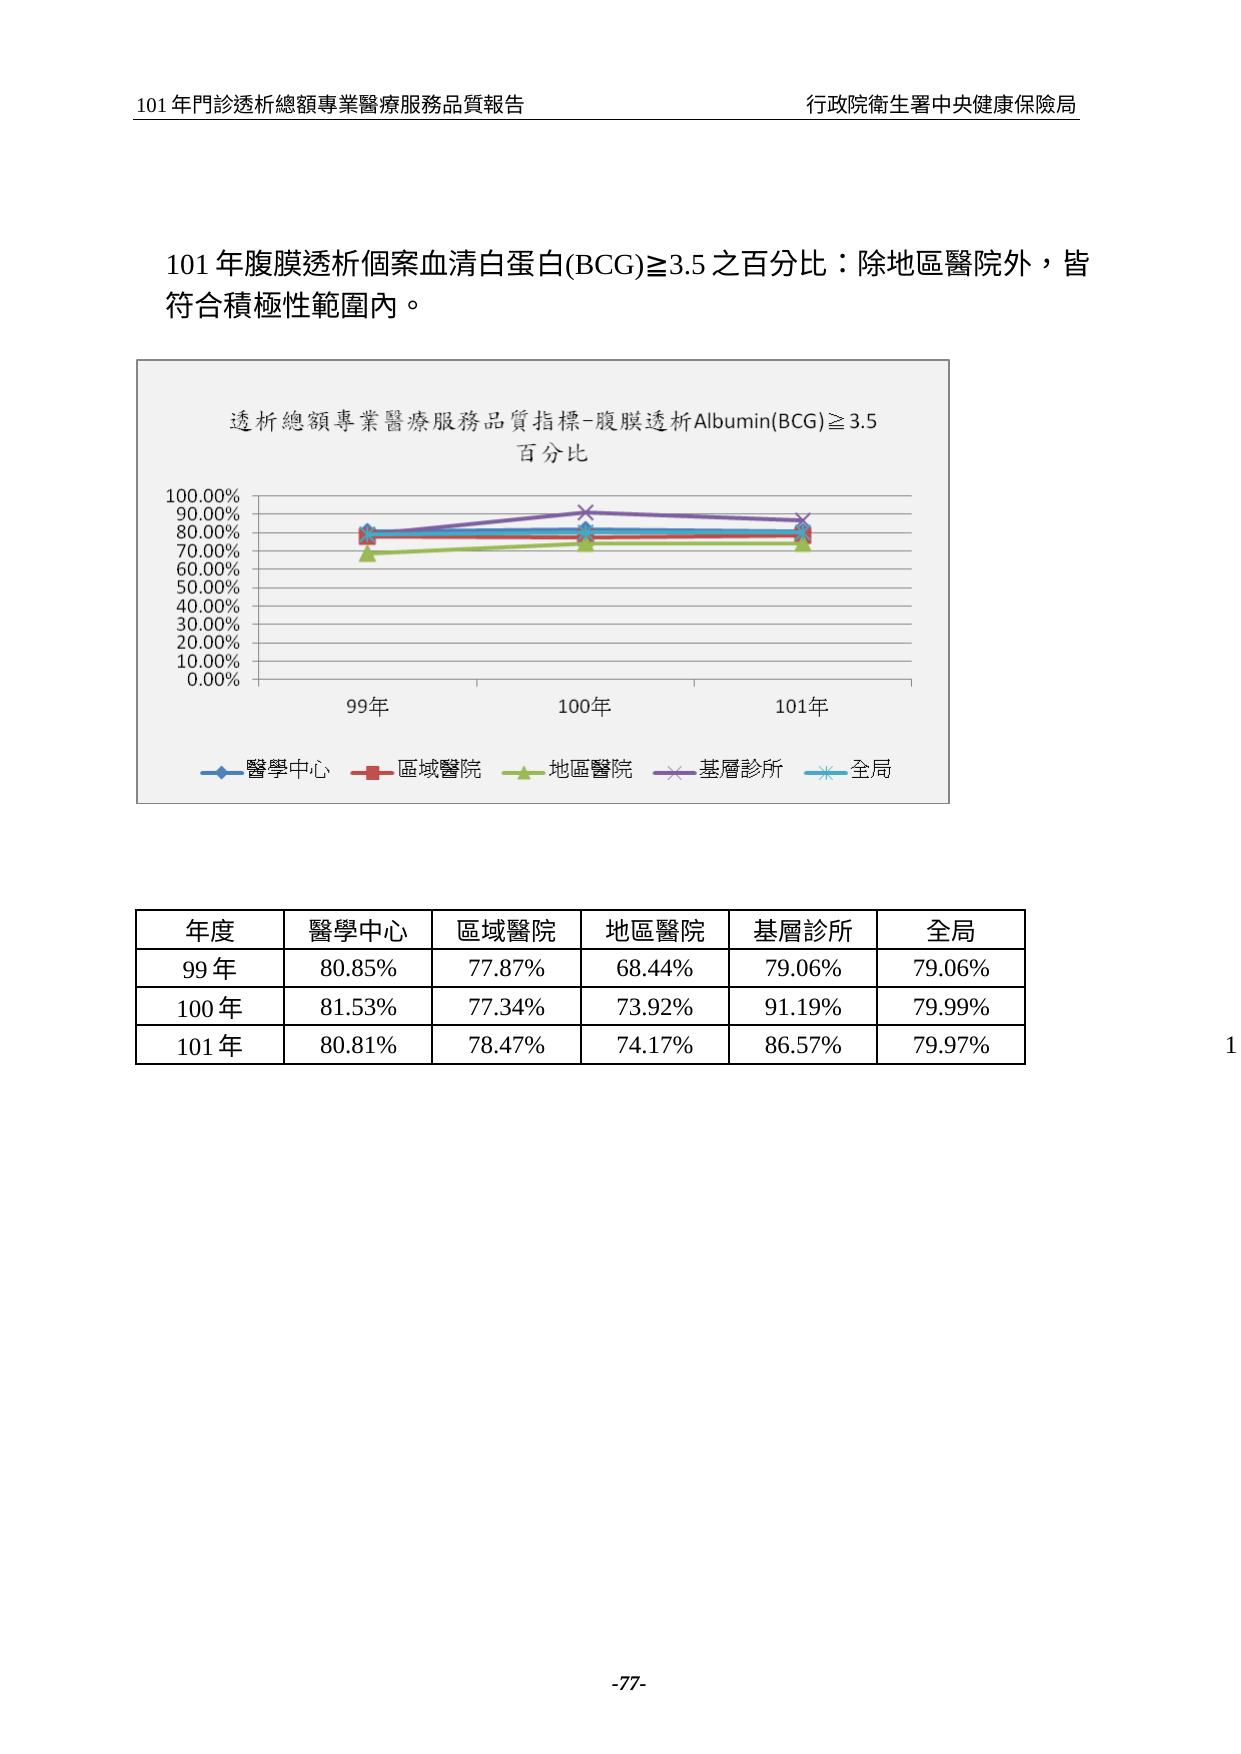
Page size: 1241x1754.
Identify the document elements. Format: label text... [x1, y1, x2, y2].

table_cell 79.06% [730, 950, 876, 986]
table_cell [1141, 1097, 1218, 1131]
table_cell 區域醫院 [433, 911, 580, 948]
table_cell [1141, 909, 1218, 948]
table_cell 100年 [137, 988, 283, 1024]
table_cell [756, 1065, 910, 1097]
table_cell [1141, 1024, 1218, 1063]
table_cell [136, 874, 248, 909]
table_cell [136, 360, 1237, 873]
table_cell [450, 1065, 603, 1097]
table_cell [603, 874, 756, 909]
table_cell [1221, 909, 1237, 948]
table_cell [1141, 874, 1218, 909]
table_cell [1026, 948, 1141, 986]
table_cell [1025, 874, 1141, 909]
table_cell 73.92% [582, 988, 728, 1024]
table_cell 77.87% [433, 950, 580, 986]
table_cell 80.81% [285, 1026, 431, 1063]
table_cell 年度 [137, 911, 283, 948]
table_cell [136, 1097, 248, 1131]
table_header [248, 173, 450, 207]
table_header [136, 828, 248, 862]
table_cell [248, 325, 450, 359]
table_cell [756, 325, 910, 359]
table_cell [450, 874, 603, 909]
table_cell 99年 [137, 950, 283, 986]
table_header [910, 173, 1025, 207]
table_cell 79.99% [878, 988, 1024, 1024]
table_cell 醫學中心 [285, 911, 431, 948]
table_cell [136, 325, 248, 359]
table_header [603, 173, 756, 207]
table_cell [1221, 1063, 1237, 1097]
table_cell [1025, 1063, 1141, 1097]
table_cell 78.47% [433, 1026, 580, 1063]
table_cell [910, 325, 1025, 360]
table_cell [1141, 986, 1218, 1024]
table_cell 101年腹膜透析個案血清白蛋白(BCG)≧3.5之百分比：除地區醫院外，皆符合積極性範圍內。 [165, 207, 1110, 325]
table_cell [1026, 1024, 1141, 1063]
table_cell [1026, 909, 1141, 948]
table_cell [450, 325, 603, 359]
table_cell [603, 1065, 756, 1097]
table_cell [1110, 207, 1237, 325]
table_cell 地區醫院 [582, 911, 728, 948]
table_header [1221, 173, 1237, 207]
table_cell [136, 207, 165, 325]
table_cell [1025, 1097, 1141, 1131]
table_cell [1221, 874, 1237, 909]
table_cell 1 [1221, 1024, 1237, 1063]
table_cell [756, 1097, 910, 1131]
table_cell 基層診所 [730, 911, 876, 948]
table_header [136, 173, 248, 207]
table_header [1141, 173, 1218, 207]
table_cell 81.53% [285, 988, 431, 1024]
table_header [450, 173, 603, 207]
table_cell [603, 1097, 756, 1131]
table_cell 101年 [137, 1026, 283, 1063]
table_cell [1026, 986, 1141, 1024]
table_cell [1221, 325, 1237, 360]
table_cell [1221, 986, 1237, 1024]
table_cell 80.85% [285, 950, 431, 986]
table_cell 全局 [878, 911, 1024, 948]
table_cell [603, 325, 756, 359]
table_cell 68.44% [582, 950, 728, 986]
table_cell [136, 1065, 248, 1097]
table_cell [248, 1065, 450, 1097]
table_cell 74.17% [582, 1026, 728, 1063]
table_cell 79.97% [878, 1026, 1024, 1063]
table_cell [1141, 948, 1218, 986]
table_cell [1221, 1097, 1237, 1131]
table_cell 91.19% [730, 988, 876, 1024]
table_cell [1141, 1063, 1218, 1097]
table_cell [910, 1065, 1025, 1097]
table_cell [450, 1097, 603, 1131]
table_cell [910, 1097, 1025, 1131]
table_cell [248, 1097, 450, 1131]
table_cell 77.34% [433, 988, 580, 1024]
table_header [1025, 173, 1141, 207]
table_cell 79.06% [878, 950, 1024, 986]
table_header [756, 173, 910, 207]
table_cell [910, 874, 1025, 909]
table_cell 86.57% [730, 1026, 876, 1063]
table_cell [1141, 325, 1218, 360]
table_cell [1221, 948, 1237, 986]
table_cell [248, 874, 450, 909]
table_cell [756, 874, 910, 909]
picture [136, 359, 950, 804]
table_cell [1025, 325, 1141, 360]
